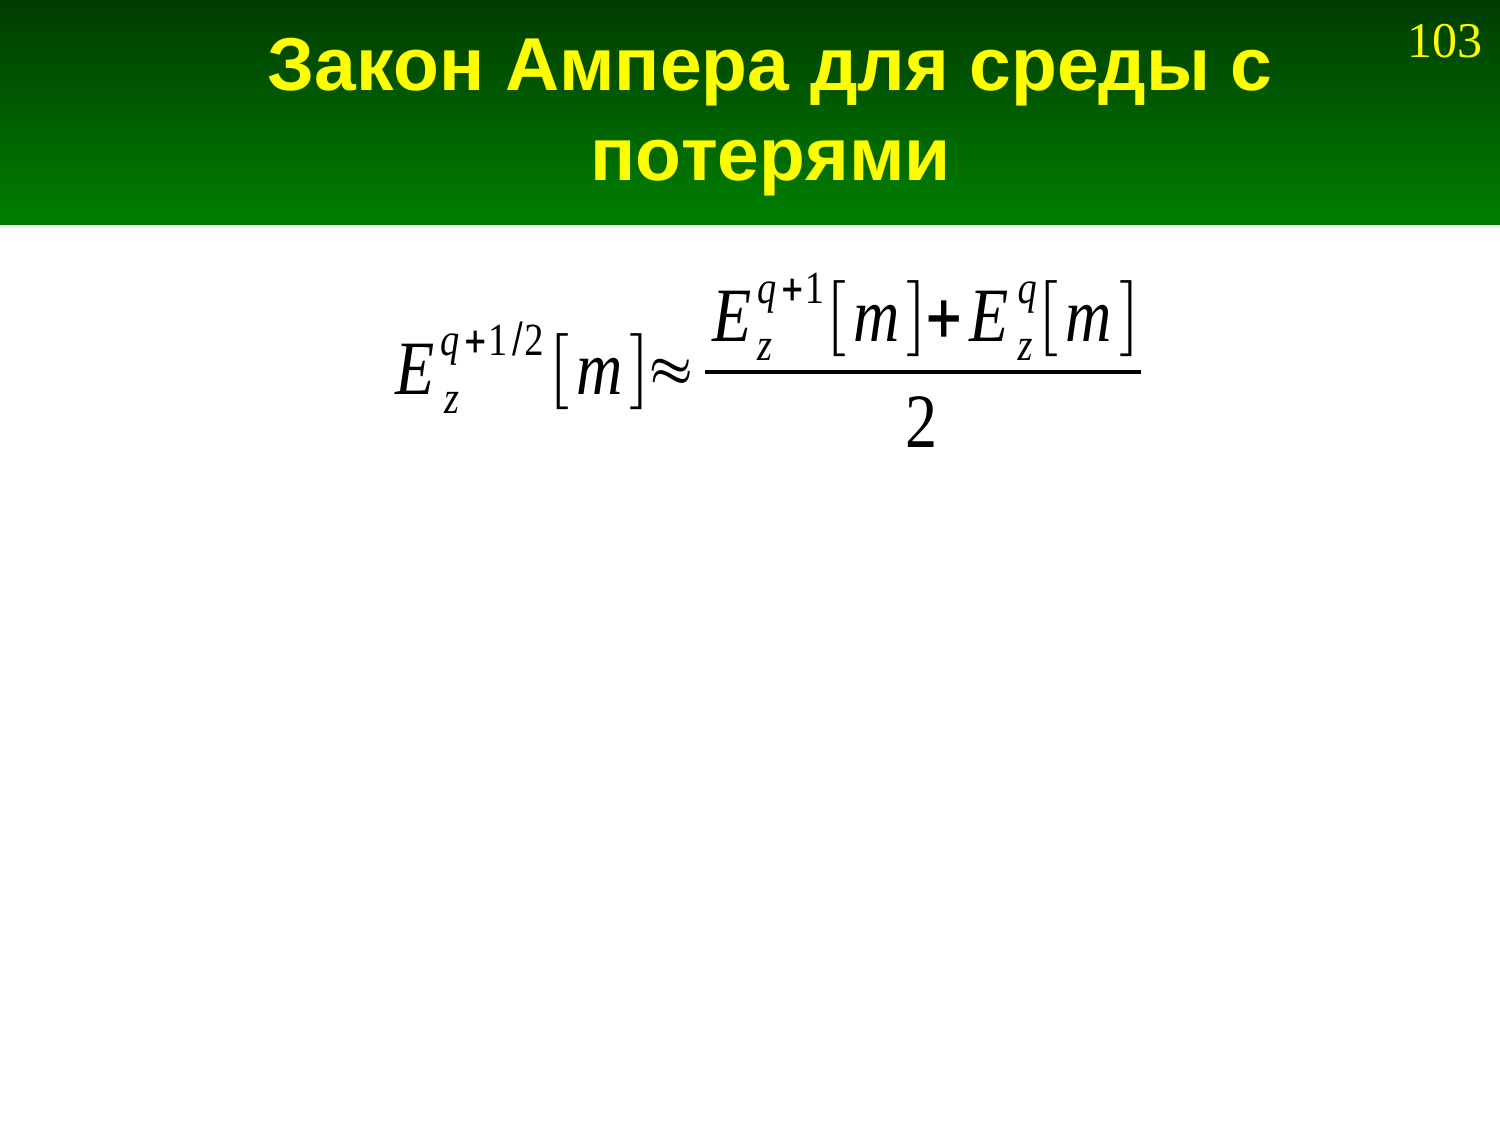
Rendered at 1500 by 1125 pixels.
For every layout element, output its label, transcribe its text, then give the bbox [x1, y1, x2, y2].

title Закон Ампера для среды с потерями [100, 7, 1441, 204]
chart [375, 259, 1158, 467]
